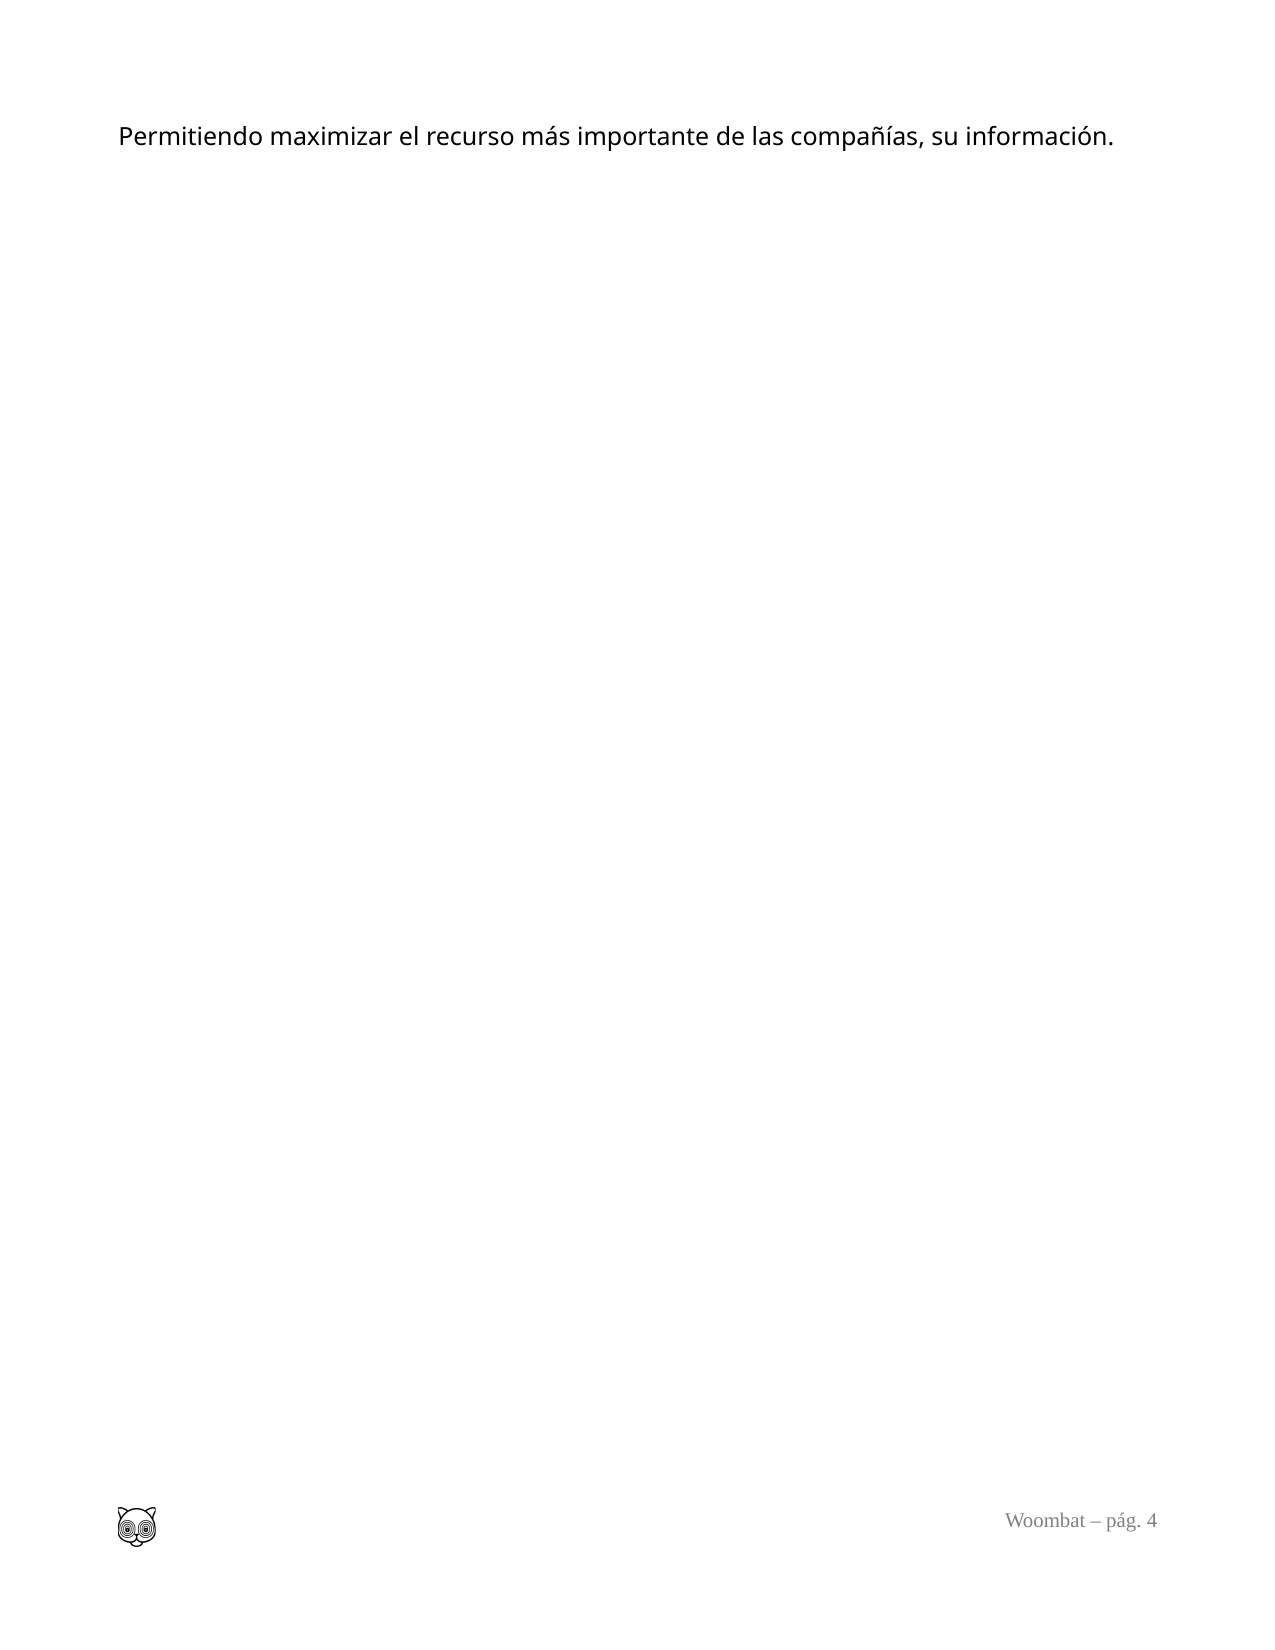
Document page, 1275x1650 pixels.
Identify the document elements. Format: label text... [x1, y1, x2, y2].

picture [118, 1507, 156, 1547]
text Permitiendo maximizar el recurso más importante de las compañías, su información. [118, 118, 1157, 152]
